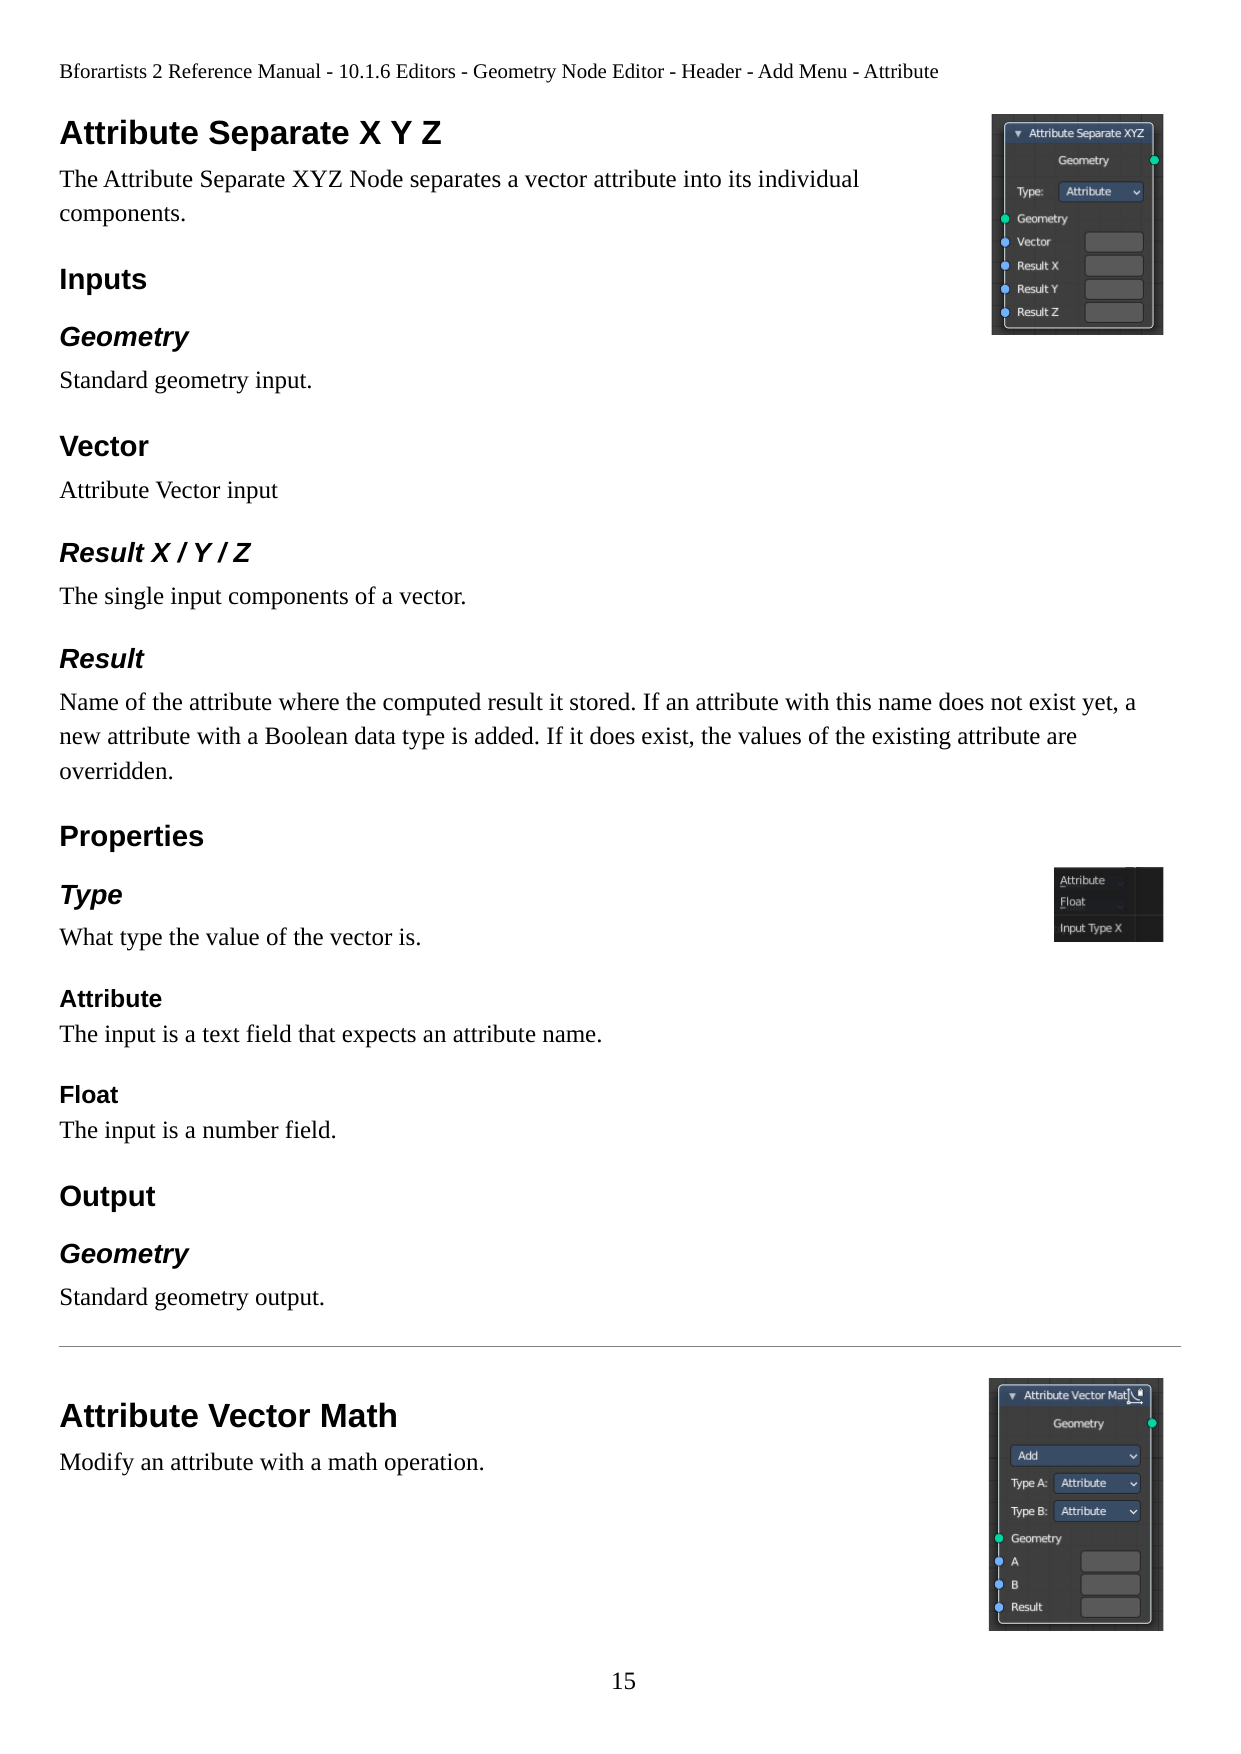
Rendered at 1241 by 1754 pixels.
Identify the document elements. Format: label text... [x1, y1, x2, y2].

text Name of the attribute where the computed result it stored. If an attribute with this name does not exist yet, a new attribute with a Boolean data type is added. If it does exist, the values of the existing attribute are overridden. [59, 687, 1181, 784]
text The input is a number field. [59, 1115, 1181, 1144]
text Standard geometry output. [59, 1282, 1181, 1311]
subtitle Geometry [59, 321, 1181, 352]
subtitle Properties [59, 819, 1181, 853]
picture [1054, 867, 1164, 942]
subtitle Result [59, 642, 1181, 674]
subtitle Attribute Vector Math [59, 1396, 988, 1435]
text The input is a text field that expects an attribute name. [59, 1019, 1181, 1048]
subtitle Inputs [59, 262, 991, 296]
subtitle Float [59, 1080, 1181, 1109]
subtitle Type [59, 878, 1054, 910]
subtitle Attribute Separate X Y Z [59, 113, 1181, 151]
subtitle [1164, 1396, 1181, 1435]
text Modify an attribute with a math operation. [59, 1447, 988, 1476]
text The Attribute Separate XYZ Node separates a vector attribute into its individual components. [59, 164, 991, 227]
subtitle Vector [59, 429, 1181, 462]
subtitle Result X / Y / Z [59, 536, 1181, 568]
text What type the value of the vector is. [59, 922, 1181, 951]
text Attribute Vector input [59, 475, 1181, 504]
subtitle Attribute [59, 984, 1181, 1013]
subtitle Output [59, 1179, 1181, 1213]
subtitle [1164, 878, 1181, 910]
subtitle Geometry [59, 1238, 1181, 1269]
picture [988, 1378, 1164, 1631]
subtitle [1164, 262, 1181, 296]
text Standard geometry input. [59, 365, 1181, 394]
picture [991, 114, 1164, 335]
text The single input components of a vector. [59, 581, 1181, 609]
